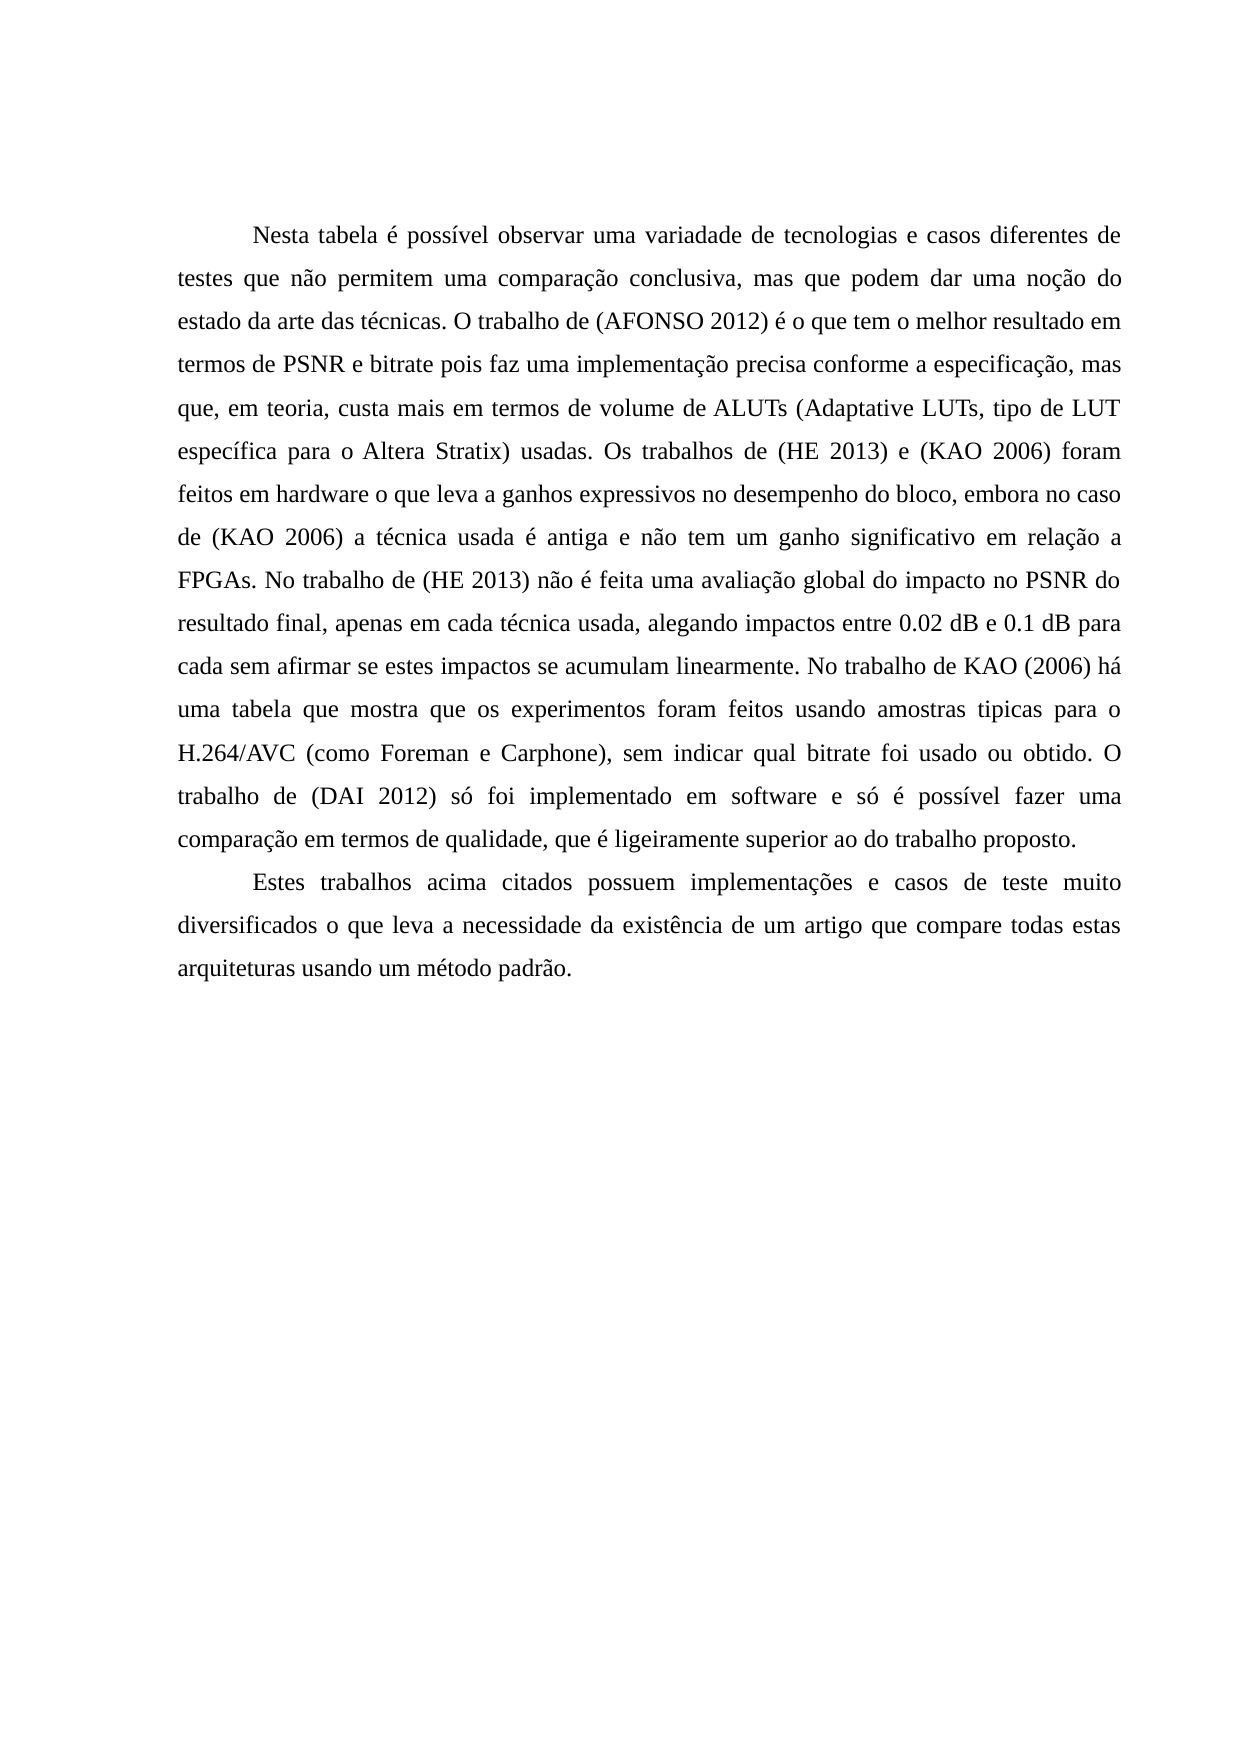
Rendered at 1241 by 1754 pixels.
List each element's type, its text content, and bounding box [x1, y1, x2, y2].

text Estes trabalhos acima citados possuem implementações e casos de teste muito diversificados o que leva a necessidade da existência de um artigo que compare todas estas arquiteturas usando um método padrão. [177, 867, 1122, 982]
text Nesta tabela é possível observar uma variadade de tecnologias e casos diferentes de testes que não permitem uma comparação conclusiva, mas que podem dar uma noção do estado da arte das técnicas. O trabalho de (AFONSO 2012) é o que tem o melhor resultado em termos de PSNR e bitrate pois faz uma implementação precisa conforme a especificação, mas que, em teoria, custa mais em termos de volume de ALUTs (Adaptative LUTs, tipo de LUT específica para o Altera Stratix) usadas. Os trabalhos de (HE 2013) e (KAO 2006) foram feitos em hardware o que leva a ganhos expressivos no desempenho do bloco, embora no caso de (KAO 2006) a técnica usada é antiga e não tem um ganho significativo em relação a FPGAs. No trabalho de (HE 2013) não é feita uma avaliação global do impacto no PSNR do resultado final, apenas em cada técnica usada, alegando impactos entre 0.02 dB e 0.1 dB para cada sem afirmar se estes impactos se acumulam linearmente. No trabalho de KAO (2006) há uma tabela que mostra que os experimentos foram feitos usando amostras tipicas para o H.264/AVC (como Foreman e Carphone), sem indicar qual bitrate foi usado ou obtido. O trabalho de (DAI 2012) só foi implementado em software e só é possível fazer uma comparação em termos de qualidade, que é ligeiramente superior ao do trabalho proposto. [177, 220, 1122, 853]
